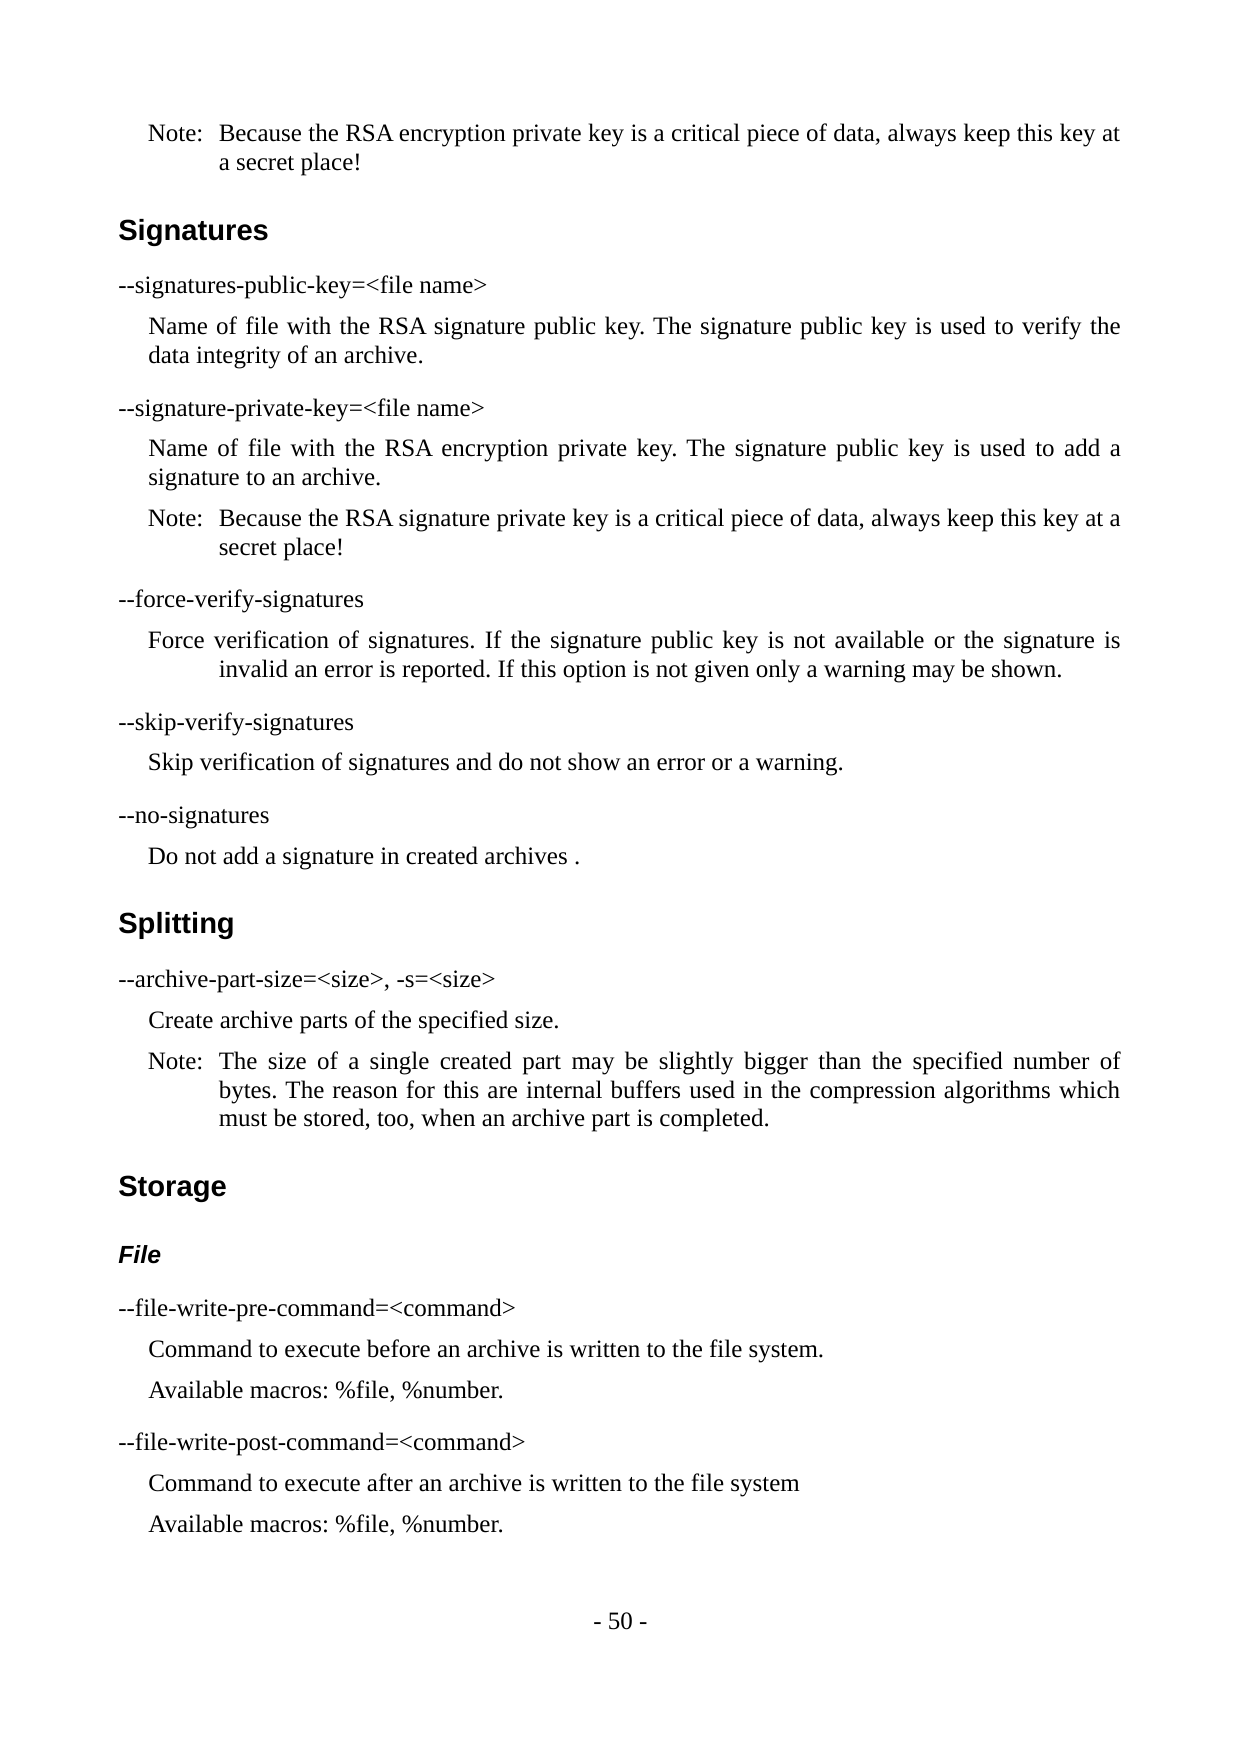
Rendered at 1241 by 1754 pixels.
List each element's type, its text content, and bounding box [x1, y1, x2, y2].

subtitle Signatures [118, 213, 1122, 246]
text Command to execute before an archive is written to the file system. [148, 1334, 1122, 1363]
text Skip verification of signatures and do not show an error or a warning. [148, 747, 1122, 776]
text Force verification of signatures. If the signature public key is not available or the signature is invalid an error is reported. If this option is not given only a warning may be shown. [148, 625, 1122, 683]
subtitle File [118, 1240, 1122, 1269]
title --file-write-post-command=<command> [118, 1427, 1122, 1456]
subtitle Storage [118, 1169, 1122, 1203]
text Note: Because the RSA signature private key is a critical piece of data, always keep this key at a secret place! [148, 503, 1122, 561]
subtitle Splitting [118, 907, 1122, 940]
title --no-signatures [118, 800, 1122, 829]
text Note: The size of a single created part may be slightly bigger than the specified number of bytes. The reason for this are internal buffers used in the compression algorithms which must be stored, too, when an archive part is completed. [148, 1046, 1122, 1132]
title --archive-part-size=<size>, -s=<size> [118, 964, 1122, 993]
title --file-write-pre-command=<command> [118, 1293, 1122, 1322]
text Do not add a signature in created archives . [148, 841, 1122, 869]
text Create archive parts of the specified size. [148, 1005, 1122, 1034]
text Name of file with the RSA encryption private key. The signature public key is used to add a signature to an archive. [148, 433, 1122, 491]
text Available macros: %file, %number. [148, 1509, 1122, 1538]
text Command to execute after an archive is written to the file system [148, 1468, 1122, 1497]
title --skip-verify-signatures [118, 707, 1122, 735]
title --signatures-public-key=<file name> [118, 271, 1122, 299]
text Name of file with the RSA signature public key. The signature public key is used to verify the data integrity of an archive. [148, 311, 1122, 369]
title --signature-private-key=<file name> [118, 393, 1122, 422]
text Available macros: %file, %number. [148, 1375, 1122, 1403]
title --force-verify-signatures [118, 584, 1122, 613]
text Note: Because the RSA encryption private key is a critical piece of data, always keep this key at a secret place! [148, 118, 1122, 176]
